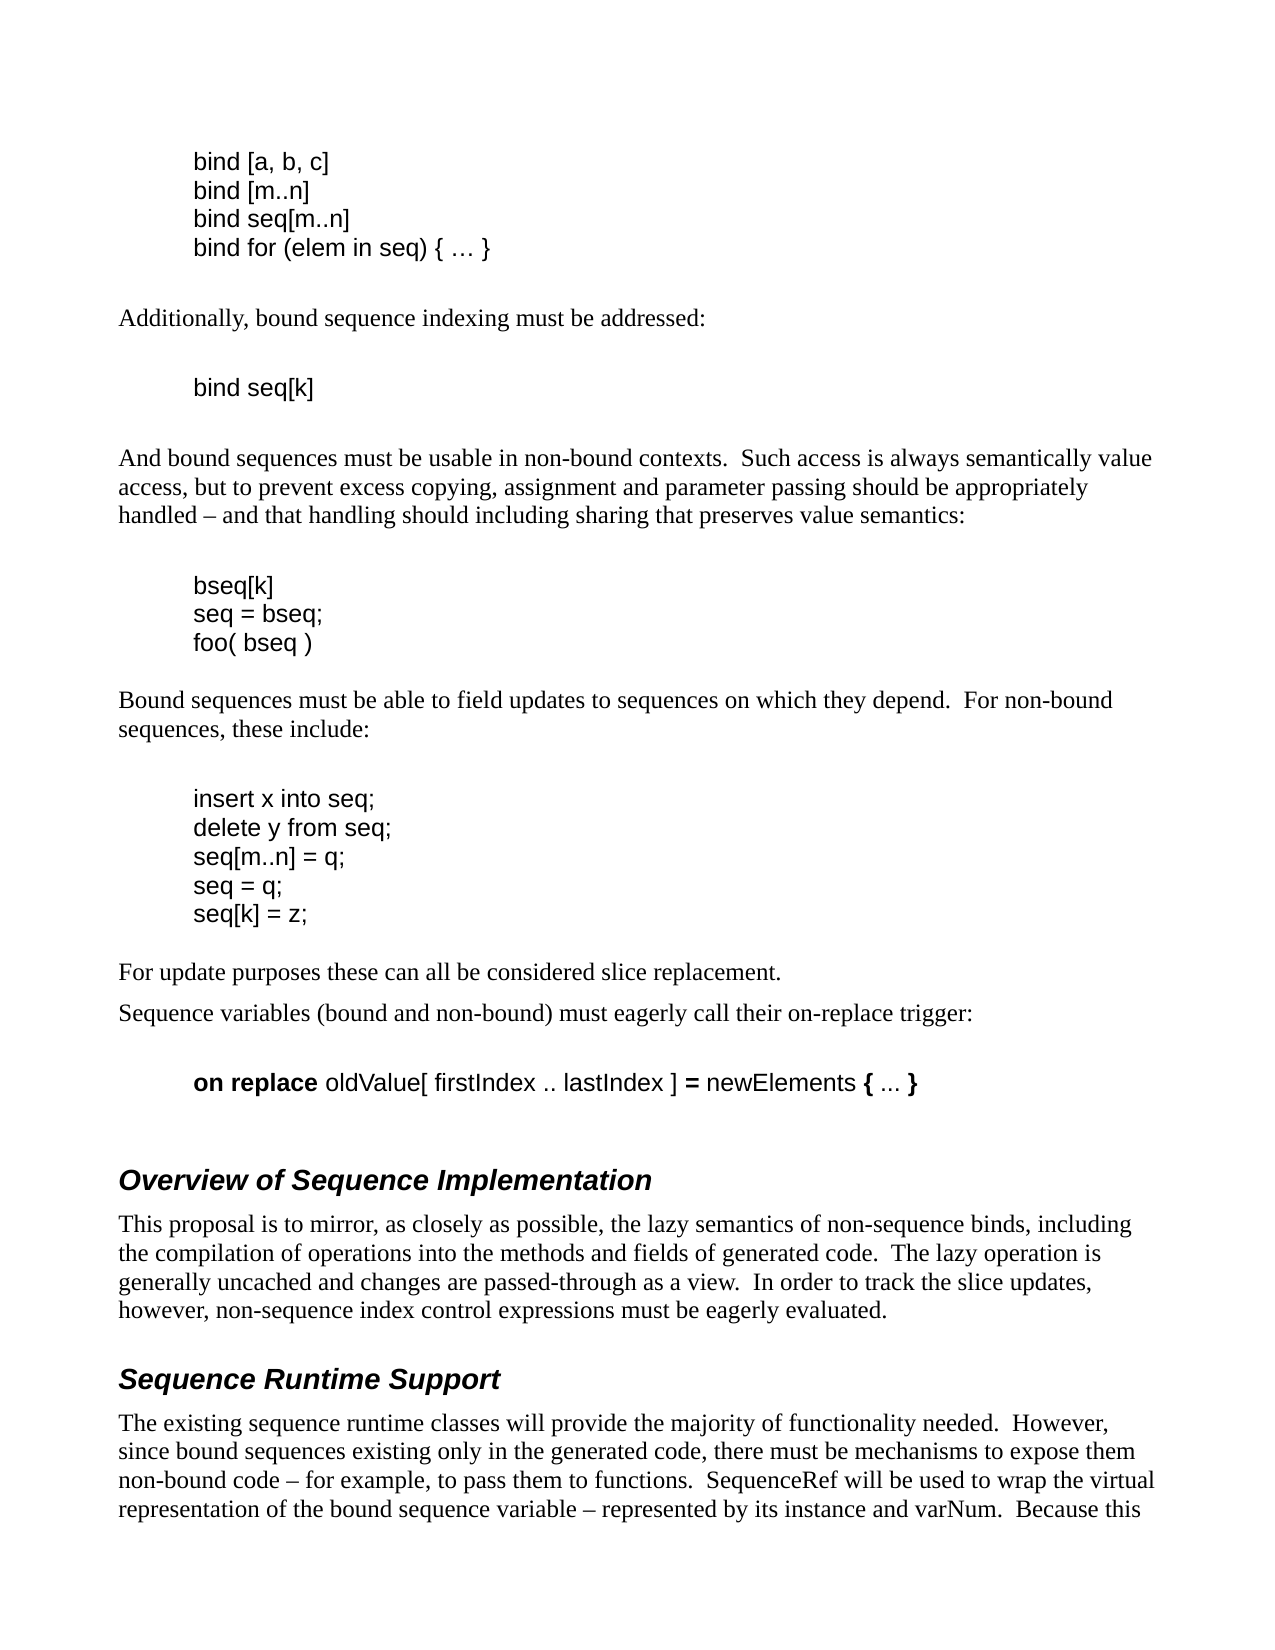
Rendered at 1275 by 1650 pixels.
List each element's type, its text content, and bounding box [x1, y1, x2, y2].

text foo( bseq ) [193, 628, 1157, 657]
text insert x into seq; [193, 784, 1157, 813]
text bind for (elem in seq) { … } [193, 233, 1157, 262]
text seq = bseq; [193, 599, 1157, 628]
text bind seq[k] [193, 373, 1157, 402]
subtitle Sequence Runtime Support [118, 1362, 1157, 1395]
text Sequence variables (bound and non-bound) must eagerly call their on-replace trigger: [118, 998, 1157, 1027]
text For update purposes these can all be considered slice replacement. [118, 957, 1157, 986]
text bind seq[m..n] [193, 204, 1157, 233]
text seq = q; [193, 871, 1157, 899]
text delete y from seq; [193, 813, 1157, 842]
text seq[k] = z; [193, 899, 1157, 928]
text Additionally, bound sequence indexing must be addressed: [118, 303, 1157, 332]
text The existing sequence runtime classes will provide the majority of functionality needed. However, since bound sequences existing only in the generated code, there must be mechanisms to expose them non-bound code – for example, to pass them to functions. SequenceRef will be used to wrap the virtual representation of the bound sequence variable – represented by its instance and varNum. Because this [118, 1408, 1157, 1523]
text bind [m..n] [193, 176, 1157, 204]
text bseq[k] [193, 571, 1157, 599]
text And bound sequences must be usable in non-bound contexts. Such access is always semantically value access, but to prevent excess copying, assignment and parameter passing should be appropriately handled – and that handling should including sharing that preserves value semantics: [118, 443, 1157, 529]
text Bound sequences must be able to field updates to sequences on which they depend. For non-bound sequences, these include: [118, 686, 1157, 743]
text bind [a, b, c] [193, 147, 1157, 176]
text seq[m..n] = q; [193, 842, 1157, 871]
subtitle Overview of Sequence Implementation [118, 1163, 1157, 1197]
text This proposal is to mirror, as closely as possible, the lazy semantics of non-sequence binds, including the compilation of operations into the methods and fields of generated code. The lazy operation is generally uncached and changes are passed-through as a view. In order to track the slice updates, however, non-sequence index control expressions must be eagerly evaluated. [118, 1209, 1157, 1324]
text on replace oldValue[ firstIndex .. lastIndex ] = newElements { ... } [193, 1068, 1157, 1097]
